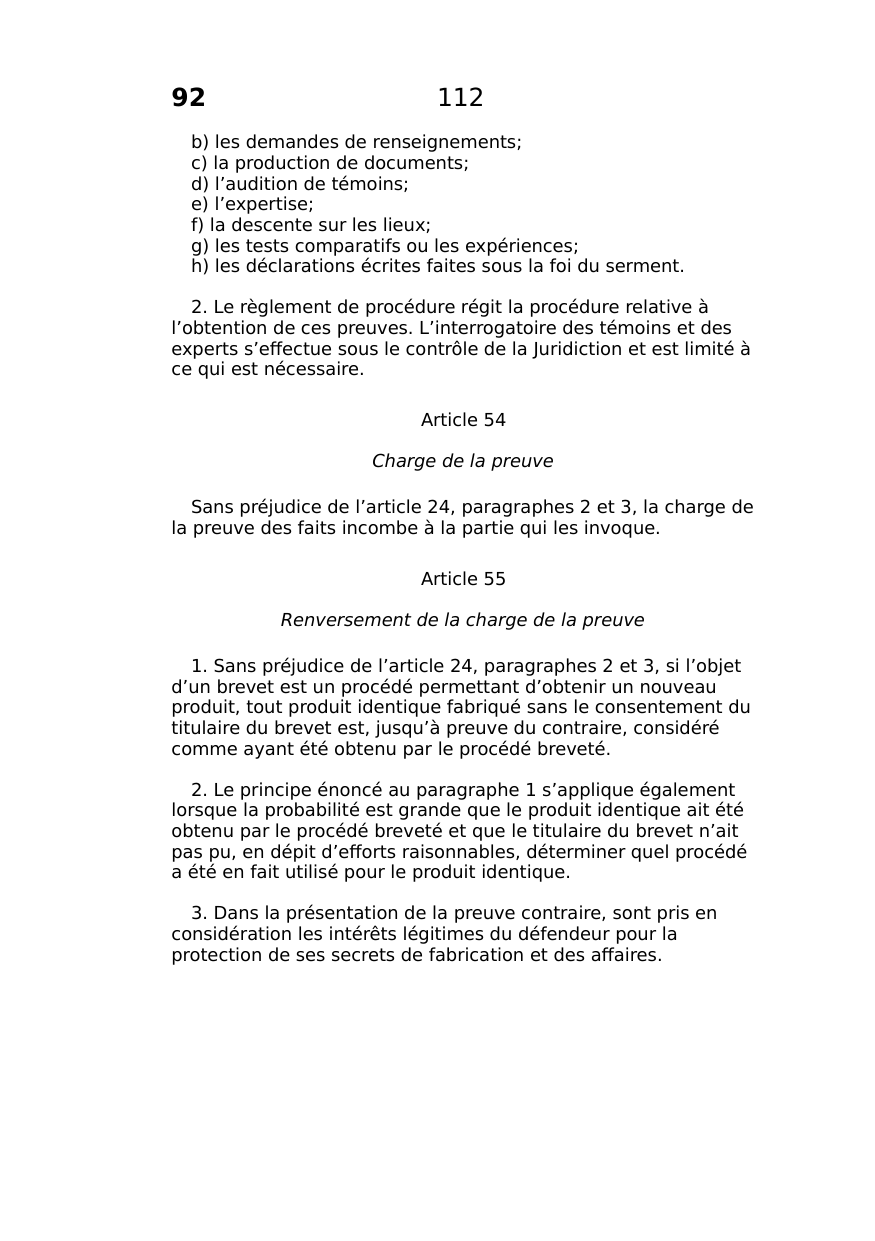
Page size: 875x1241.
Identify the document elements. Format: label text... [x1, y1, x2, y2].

text h) les déclarations écrites faites sous la foi du serment. [171, 256, 756, 277]
text 1. Sans préjudice de l’article 24, paragraphes 2 et 3, si l’objet d’un brevet est un procédé permettant d’obtenir un nouveau produit, tout produit identique fabriqué sans le consentement du titulaire du brevet est, jusqu’à preuve du contraire, considéré comme ayant été obtenu par le procédé breveté. [171, 656, 756, 759]
text c) la production de documents; [171, 153, 756, 173]
text f) la descente sur les lieux; [171, 215, 756, 236]
text 2. Le règlement de procédure régit la procédure relative à l’obtention de ces preuves. L’interrogatoire des témoins et des experts s’effectue sous le contrôle de la Juridiction et est limité à ce qui est nécessaire. [171, 297, 756, 380]
text b) les demandes de renseignements; [171, 132, 756, 153]
text e) l’expertise; [171, 194, 756, 215]
subtitle Article 55 Renversement de la charge de la preuve [171, 568, 756, 631]
text 3. Dans la présentation de la preuve contraire, sont pris en considération les intérêts légitimes du défendeur pour la protection de ses secrets de fabrication et des affaires. [171, 903, 756, 965]
text 2. Le principe énoncé au paragraphe 1 s’applique également lorsque la probabilité est grande que le produit identique ait été obtenu par le procédé breveté et que le titulaire du brevet n’ait pas pu, en dépit d’efforts raisonnables, déterminer quel procédé a été en fait utilisé pour le produit identique. [171, 779, 756, 883]
text g) les tests comparatifs ou les expériences; [171, 236, 756, 256]
text d) l’audition de témoins; [171, 173, 756, 194]
text Sans préjudice de l’article 24, paragraphes 2 et 3, la charge de la preuve des faits incombe à la partie qui les invoque. [171, 497, 756, 538]
subtitle Article 54 Charge de la preuve [171, 410, 756, 472]
